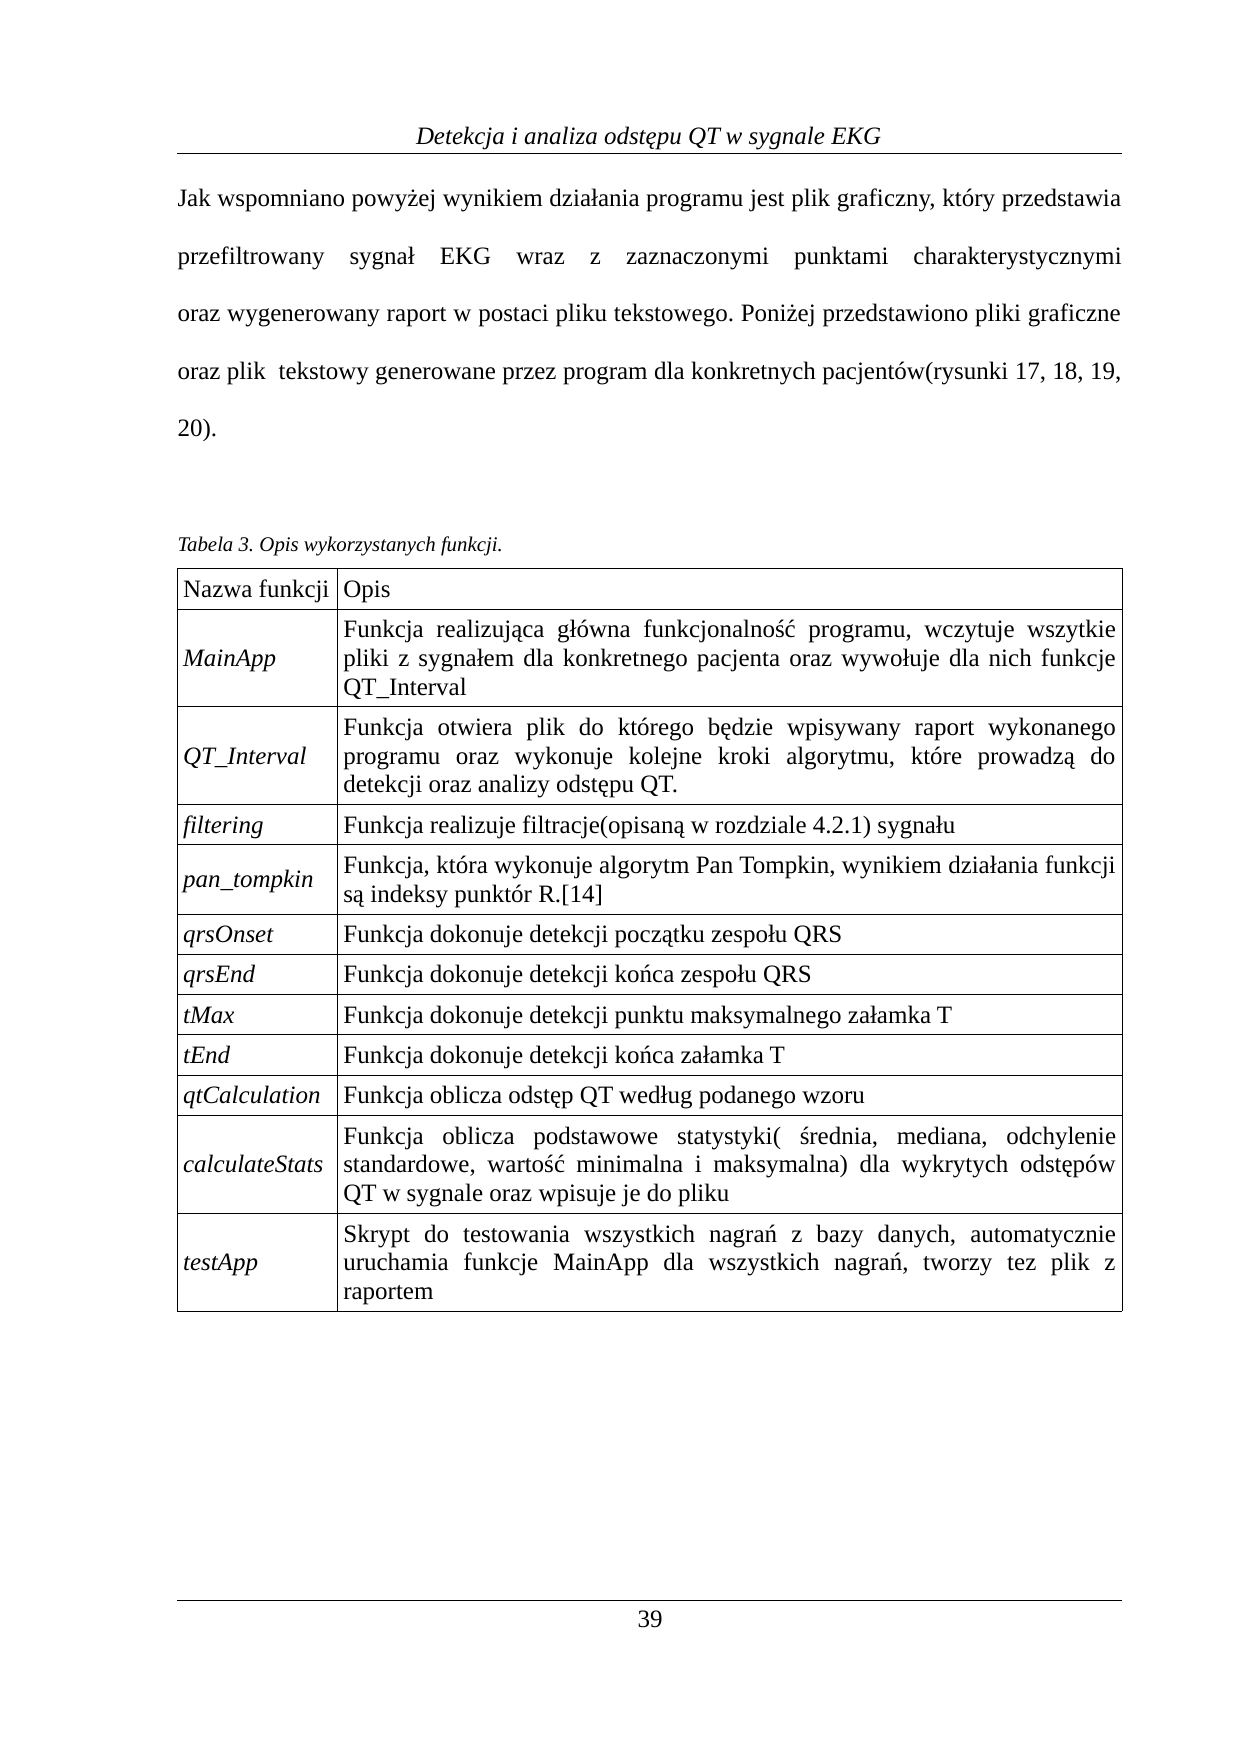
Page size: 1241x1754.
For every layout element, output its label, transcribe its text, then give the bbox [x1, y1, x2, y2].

table_cell QT_Interval [178, 707, 337, 804]
table_cell Funkcja dokonuje detekcji początku zespołu QRS [338, 915, 1122, 954]
table_cell Funkcja, która wykonuje algorytm Pan Tompkin, wynikiem działania funkcji są indeksy punktór R.[14] [338, 845, 1122, 913]
table_cell Funkcja realizuje filtracje(opisaną w rozdziale 4.2.1) sygnału [338, 805, 1122, 844]
table_cell qtCalculation [178, 1076, 337, 1115]
table_cell tMax [178, 995, 337, 1034]
table_cell Funkcja otwiera plik do którego będzie wpisywany raport wykonanego programu oraz wykonuje kolejne kroki algorytmu, które prowadzą do detekcji oraz analizy odstępu QT. [338, 707, 1122, 804]
table_cell Funkcja realizująca główna funkcjonalność programu, wczytuje wszytkie pliki z sygnałem dla konkretnego pacjenta oraz wywołuje dla nich funkcje QT_Interval [338, 610, 1122, 706]
table_cell Skrypt do testowania wszystkich nagrań z bazy danych, automatycznie uruchamia funkcje MainApp dla wszystkich nagrań, tworzy tez plik z raportem [338, 1214, 1122, 1311]
table_cell calculateStats [178, 1116, 337, 1213]
text Tabela 3. Opis wykorzystanych funkcji. [177, 514, 1122, 556]
table_cell Funkcja oblicza podstawowe statystyki( średnia, mediana, odchylenie standardowe, wartość minimalna i maksymalna) dla wykrytych odstępów QT w sygnale oraz wpisuje je do pliku [338, 1116, 1122, 1213]
text Jak wspomniano powyżej wynikiem działania programu jest plik graficzny, który przedstawia przefiltrowany sygnał EKG wraz z zaznaczonymi punktami charakterystycznymi oraz wygenerowany raport w postaci pliku tekstowego. Poniżej przedstawiono pliki graficzne oraz plik tekstowy generowane przez program dla konkretnych pacjentów(rysunki 17, 18, 19, 20). [177, 183, 1122, 442]
table_header Opis [338, 569, 1122, 608]
table_cell tEnd [178, 1035, 337, 1075]
table_cell Funkcja dokonuje detekcji końca załamka T [338, 1035, 1122, 1075]
table_cell qrsOnset [178, 915, 337, 954]
table_cell pan_tompkin [178, 845, 337, 913]
table_cell filtering [178, 805, 337, 844]
table_header Nazwa funkcji [178, 569, 337, 608]
table_cell Funkcja dokonuje detekcji punktu maksymalnego załamka T [338, 995, 1122, 1034]
table_cell MainApp [178, 610, 337, 706]
table_cell testApp [178, 1214, 337, 1311]
table_cell Funkcja dokonuje detekcji końca zespołu QRS [338, 955, 1122, 994]
table_cell Funkcja oblicza odstęp QT według podanego wzoru [338, 1076, 1122, 1115]
table_cell qrsEnd [178, 955, 337, 994]
